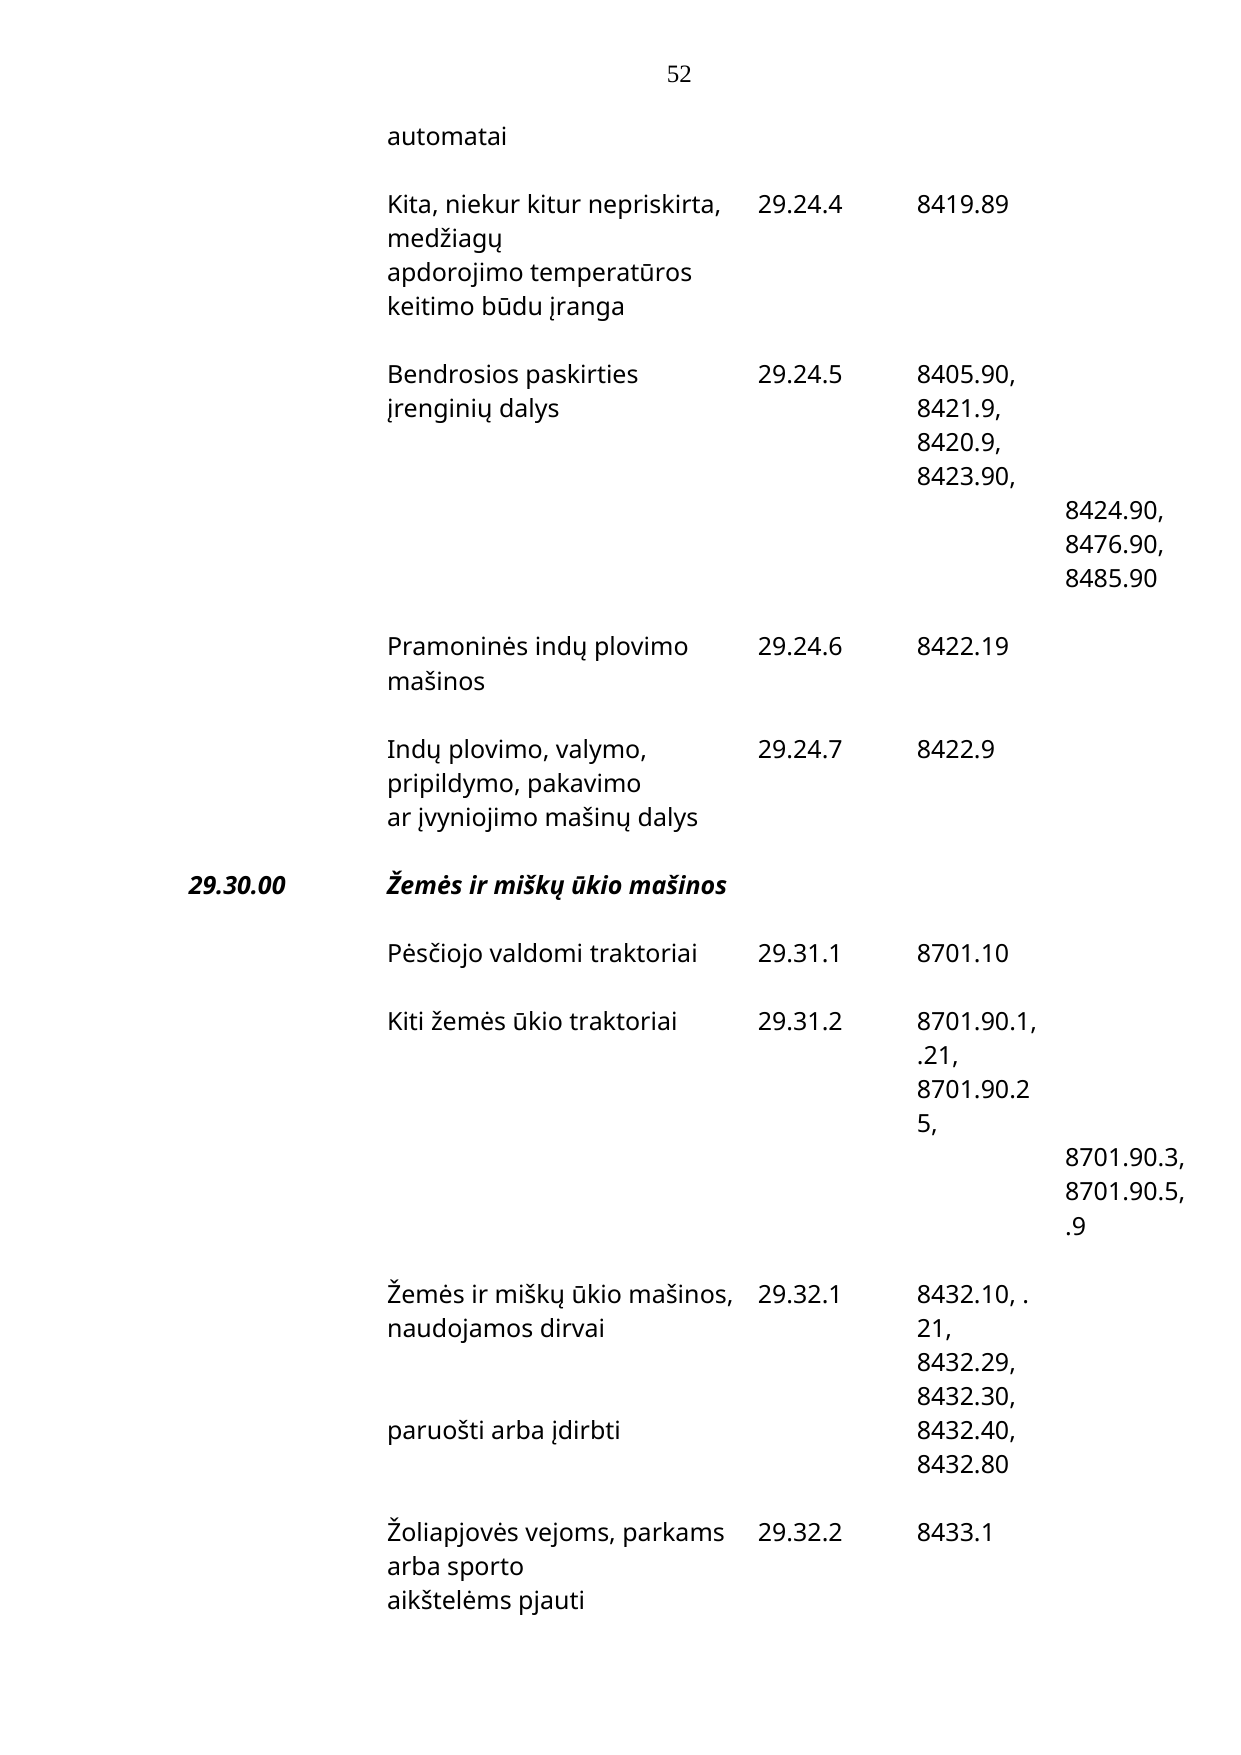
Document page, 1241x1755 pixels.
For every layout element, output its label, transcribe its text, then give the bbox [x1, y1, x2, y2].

table_cell [177, 1481, 323, 1515]
table_cell [746, 1481, 905, 1515]
table_cell [177, 936, 323, 970]
table_cell automatai [376, 118, 746, 152]
table_cell [376, 152, 746, 186]
table_cell [1054, 970, 1204, 1004]
table_cell [746, 902, 905, 936]
table_cell [177, 902, 323, 936]
table_cell [177, 595, 323, 629]
table_cell [1054, 152, 1204, 186]
table_cell [323, 1413, 376, 1481]
table_cell [1054, 595, 1204, 629]
table_cell 8701.90.3, 8701.90.5, .9 [1054, 1140, 1204, 1242]
table_cell [323, 323, 376, 357]
table_cell [177, 118, 323, 152]
table_cell [177, 323, 323, 357]
table_cell [1054, 323, 1204, 357]
table_cell [323, 1004, 376, 1140]
table_cell [1054, 1413, 1204, 1481]
table_cell [177, 970, 323, 1004]
table_cell [746, 970, 905, 1004]
table_cell [905, 902, 1054, 936]
table_cell [323, 629, 376, 697]
table_cell [905, 799, 1054, 833]
table_cell [905, 118, 1054, 152]
table_cell [323, 834, 376, 867]
table_cell [1054, 1276, 1204, 1412]
table_cell [177, 1515, 323, 1583]
table_cell [177, 697, 323, 731]
table_cell ar įvyniojimo mašinų dalys [376, 799, 746, 833]
table_cell 8432.40, 8432.80 [905, 1413, 1054, 1481]
table_cell Žemės ir miškų ūkio mašinos [376, 868, 746, 902]
table_cell 8433.1 [905, 1515, 1054, 1583]
table_cell [376, 595, 746, 629]
table_cell [1054, 118, 1204, 152]
table_cell 29.30.00 [177, 868, 323, 902]
table_cell [746, 493, 905, 595]
table_cell [323, 357, 376, 493]
table_cell 8419.89 [905, 186, 1054, 254]
table_cell [746, 323, 905, 357]
table_cell Pramoninės indų plovimo mašinos [376, 629, 746, 697]
table_cell Žemės ir miškų ūkio mašinos, naudojamos dirvai [376, 1276, 746, 1412]
table_cell 8422.19 [905, 629, 1054, 697]
table_cell 29.31.1 [746, 936, 905, 970]
table_cell [177, 834, 323, 867]
table_cell [323, 970, 376, 1004]
table_cell 29.24.4 [746, 186, 905, 254]
table_cell 29.24.5 [746, 357, 905, 493]
table_cell [1054, 799, 1204, 833]
table_cell [1054, 1583, 1204, 1617]
table_cell [323, 118, 376, 152]
table_cell [746, 697, 905, 731]
table_cell [177, 1276, 323, 1412]
table_cell 29.31.2 [746, 1004, 905, 1140]
table_cell [323, 731, 376, 799]
table_cell 29.32.1 [746, 1276, 905, 1412]
table_cell Kita, niekur kitur nepriskirta, medžiagų [376, 186, 746, 254]
table_cell [323, 902, 376, 936]
table_cell [323, 1583, 376, 1617]
table_cell [376, 1140, 746, 1242]
table_cell [1054, 697, 1204, 731]
table_cell 8701.10 [905, 936, 1054, 970]
table_cell [323, 1242, 376, 1276]
table_cell [323, 1140, 376, 1242]
table_cell [1054, 186, 1204, 254]
table_cell [746, 118, 905, 152]
table_cell 8701.90.1, .21, 8701.90.25, [905, 1004, 1054, 1140]
table_cell [177, 629, 323, 697]
table_cell [905, 970, 1054, 1004]
table_cell [746, 799, 905, 833]
table_cell [1054, 1481, 1204, 1515]
table_cell [323, 936, 376, 970]
table_cell [323, 254, 376, 322]
table_cell [905, 493, 1054, 595]
table_cell [905, 868, 1054, 902]
table_cell [323, 152, 376, 186]
table_cell 8405.90, 8421.9, 8420.9, 8423.90, [905, 357, 1054, 493]
table_cell [376, 1242, 746, 1276]
table_cell apdorojimo temperatūros keitimo būdu įranga [376, 254, 746, 322]
table_cell [746, 868, 905, 902]
table_cell [746, 254, 905, 322]
table_cell [323, 1276, 376, 1412]
table_cell [323, 186, 376, 254]
table_cell [376, 697, 746, 731]
table_cell [177, 254, 323, 322]
table_cell [1054, 868, 1204, 902]
table_cell [746, 1242, 905, 1276]
table_cell [905, 595, 1054, 629]
table_cell aikštelėms pjauti [376, 1583, 746, 1617]
table_cell [376, 493, 746, 595]
table_cell 8432.10, .21, 8432.29, 8432.30, [905, 1276, 1054, 1412]
table_cell [177, 799, 323, 833]
table_cell [376, 834, 746, 867]
table_cell 29.32.2 [746, 1515, 905, 1583]
table_cell [323, 697, 376, 731]
table_cell 29.24.7 [746, 731, 905, 799]
table_cell [1054, 1515, 1204, 1583]
table_cell [1054, 902, 1204, 936]
table_cell [177, 152, 323, 186]
table_cell [746, 1413, 905, 1481]
table_cell Indų plovimo, valymo, pripildymo, pakavimo [376, 731, 746, 799]
table_cell [905, 323, 1054, 357]
table_cell [323, 868, 376, 902]
table_cell [1054, 357, 1204, 493]
table_cell [177, 1004, 323, 1140]
table_cell [746, 1140, 905, 1242]
table_cell [905, 1481, 1054, 1515]
table_cell [323, 493, 376, 595]
table_cell [1054, 1242, 1204, 1276]
table_cell [177, 493, 323, 595]
table_cell [177, 1242, 323, 1276]
table_cell [1054, 629, 1204, 697]
table_cell [905, 254, 1054, 322]
table_cell [905, 834, 1054, 867]
table_cell [177, 1583, 323, 1617]
table_cell [177, 1140, 323, 1242]
table_cell Bendrosios paskirties įrenginių dalys [376, 357, 746, 493]
table_cell [323, 595, 376, 629]
table_cell [905, 152, 1054, 186]
table_cell paruošti arba įdirbti [376, 1413, 746, 1481]
table_cell [905, 1583, 1054, 1617]
table_cell 29.24.6 [746, 629, 905, 697]
table_cell [323, 1515, 376, 1583]
table_cell [1054, 834, 1204, 867]
table_cell [376, 902, 746, 936]
table_cell [177, 731, 323, 799]
table_cell [746, 1583, 905, 1617]
table_cell Pėsčiojo valdomi traktoriai [376, 936, 746, 970]
table_cell [905, 697, 1054, 731]
table_cell [746, 152, 905, 186]
table_cell [177, 357, 323, 493]
table_cell 8424.90, 8476.90, 8485.90 [1054, 493, 1204, 595]
table_cell [1054, 731, 1204, 799]
table_cell [376, 323, 746, 357]
table_cell [1054, 1004, 1204, 1140]
table_cell [905, 1242, 1054, 1276]
table_cell 8422.9 [905, 731, 1054, 799]
table_cell [746, 595, 905, 629]
table_cell [905, 1140, 1054, 1242]
table_cell [746, 834, 905, 867]
table_cell [177, 1413, 323, 1481]
table_cell [1054, 254, 1204, 322]
table_cell Žoliapjovės vejoms, parkams arba sporto [376, 1515, 746, 1583]
table_cell [376, 970, 746, 1004]
table_cell [1054, 936, 1204, 970]
table_cell [323, 799, 376, 833]
table_cell [323, 1481, 376, 1515]
table_cell Kiti žemės ūkio traktoriai [376, 1004, 746, 1140]
table_cell [376, 1481, 746, 1515]
table_cell [177, 186, 323, 254]
